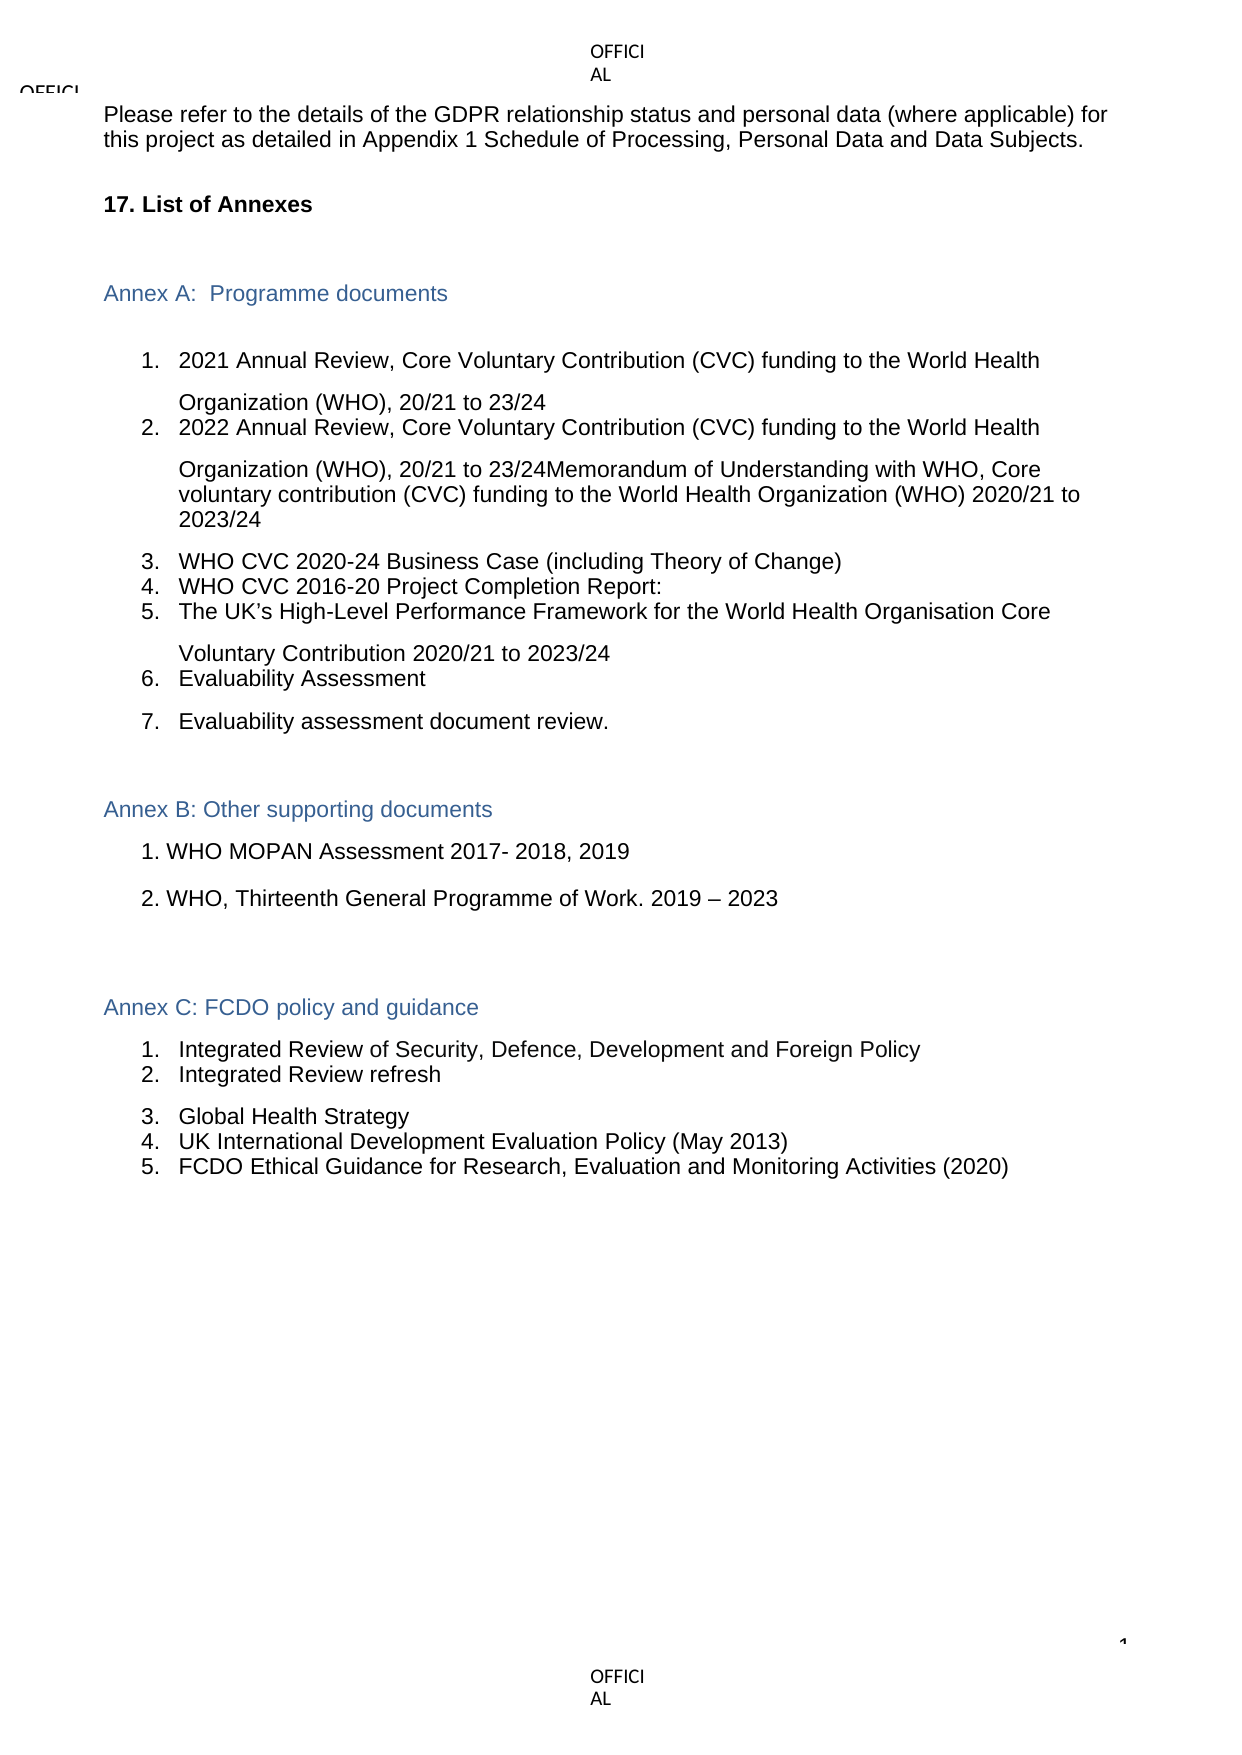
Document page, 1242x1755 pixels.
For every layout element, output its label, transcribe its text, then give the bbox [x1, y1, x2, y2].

text 3. Global Health Strategy [141, 1104, 1150, 1129]
text Annex A: Programme documents [103, 280, 1150, 306]
text 4. UK International Development Evaluation Policy (May 2013) [141, 1129, 1150, 1154]
text 2. Integrated Review refresh [141, 1062, 1150, 1087]
text Annex B: Other supporting documents [103, 797, 1150, 822]
text 1. 2021 Annual Review, Core Voluntary Contribution (CVC) funding to the World Health [141, 348, 1150, 373]
text 6. Evaluability Assessment [141, 667, 1150, 692]
text Organization (WHO), 20/21 to 23/24Memorandum of Understanding with WHO, Core voluntary contribution (CVC) funding to the World Health Organization (WHO) 2020/21 to [178, 457, 1084, 507]
text 5. The UK’s High-Level Performance Framework for the World Health Organisation Core [141, 599, 1150, 624]
text 1. Integrated Review of Security, Defence, Development and Foreign Policy [141, 1037, 1150, 1062]
text 2. WHO, Thirteenth General Programme of Work. 2019 – 2023 [141, 885, 1150, 911]
text Please refer to the details of the GDPR relationship status and personal data (where applicable) for this project as detailed in Appendix 1 Schedule of Processing, Personal Data and Data Subjects. [103, 101, 1142, 153]
text 1. WHO MOPAN Assessment 2017- 2018, 2019 [141, 839, 1150, 864]
text 5. FCDO Ethical Guidance for Research, Evaluation and Monitoring Activities (2020) [141, 1154, 1150, 1179]
text Voluntary Contribution 2020/21 to 2023/24 [178, 641, 1150, 667]
text 2023/24 [178, 507, 1150, 532]
text 4. WHO CVC 2016-20 Project Completion Report: [141, 574, 1150, 599]
text 2. 2022 Annual Review, Core Voluntary Contribution (CVC) funding to the World Health [141, 416, 1150, 441]
text Annex C: FCDO policy and guidance [103, 994, 1150, 1020]
text 3. WHO CVC 2020-24 Business Case (including Theory of Change) [141, 549, 1150, 574]
text 7. Evaluability assessment document review. [141, 708, 1150, 734]
text 17. List of Annexes [103, 192, 1150, 218]
text Organization (WHO), 20/21 to 23/24 [178, 390, 1150, 416]
